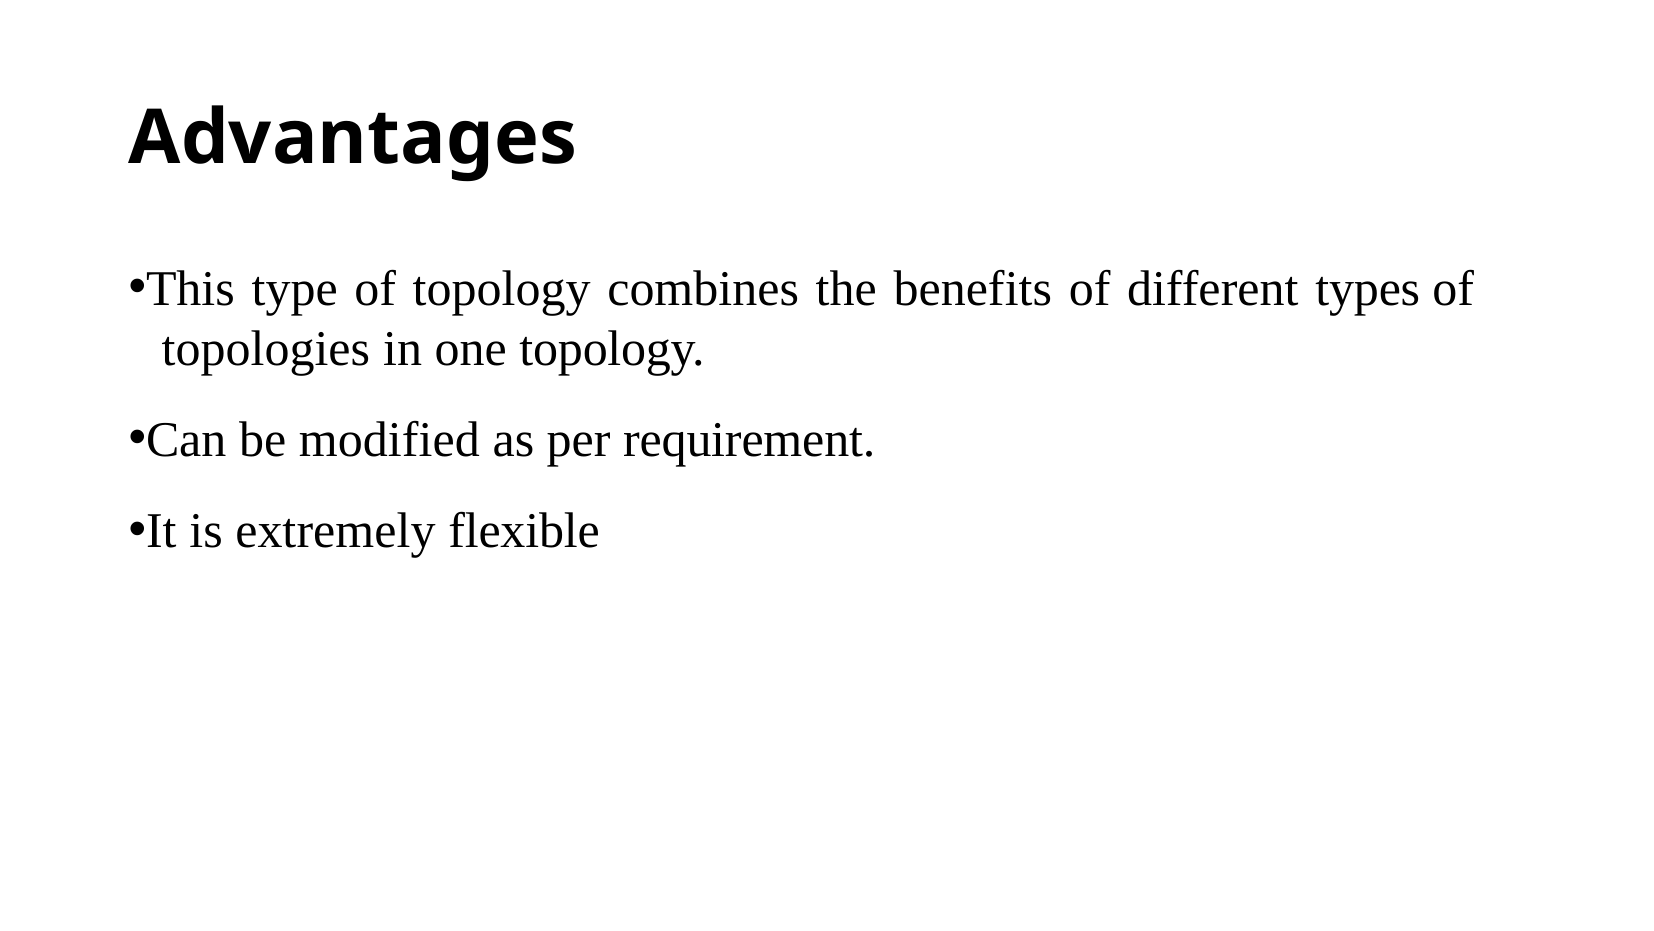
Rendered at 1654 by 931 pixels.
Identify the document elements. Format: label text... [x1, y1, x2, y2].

title Advantages [113, 49, 1540, 230]
list This type of topology combines the benefits of different types of topologies in one topology. Can be modified as per requirement. It is extremely flexible [113, 247, 1540, 838]
